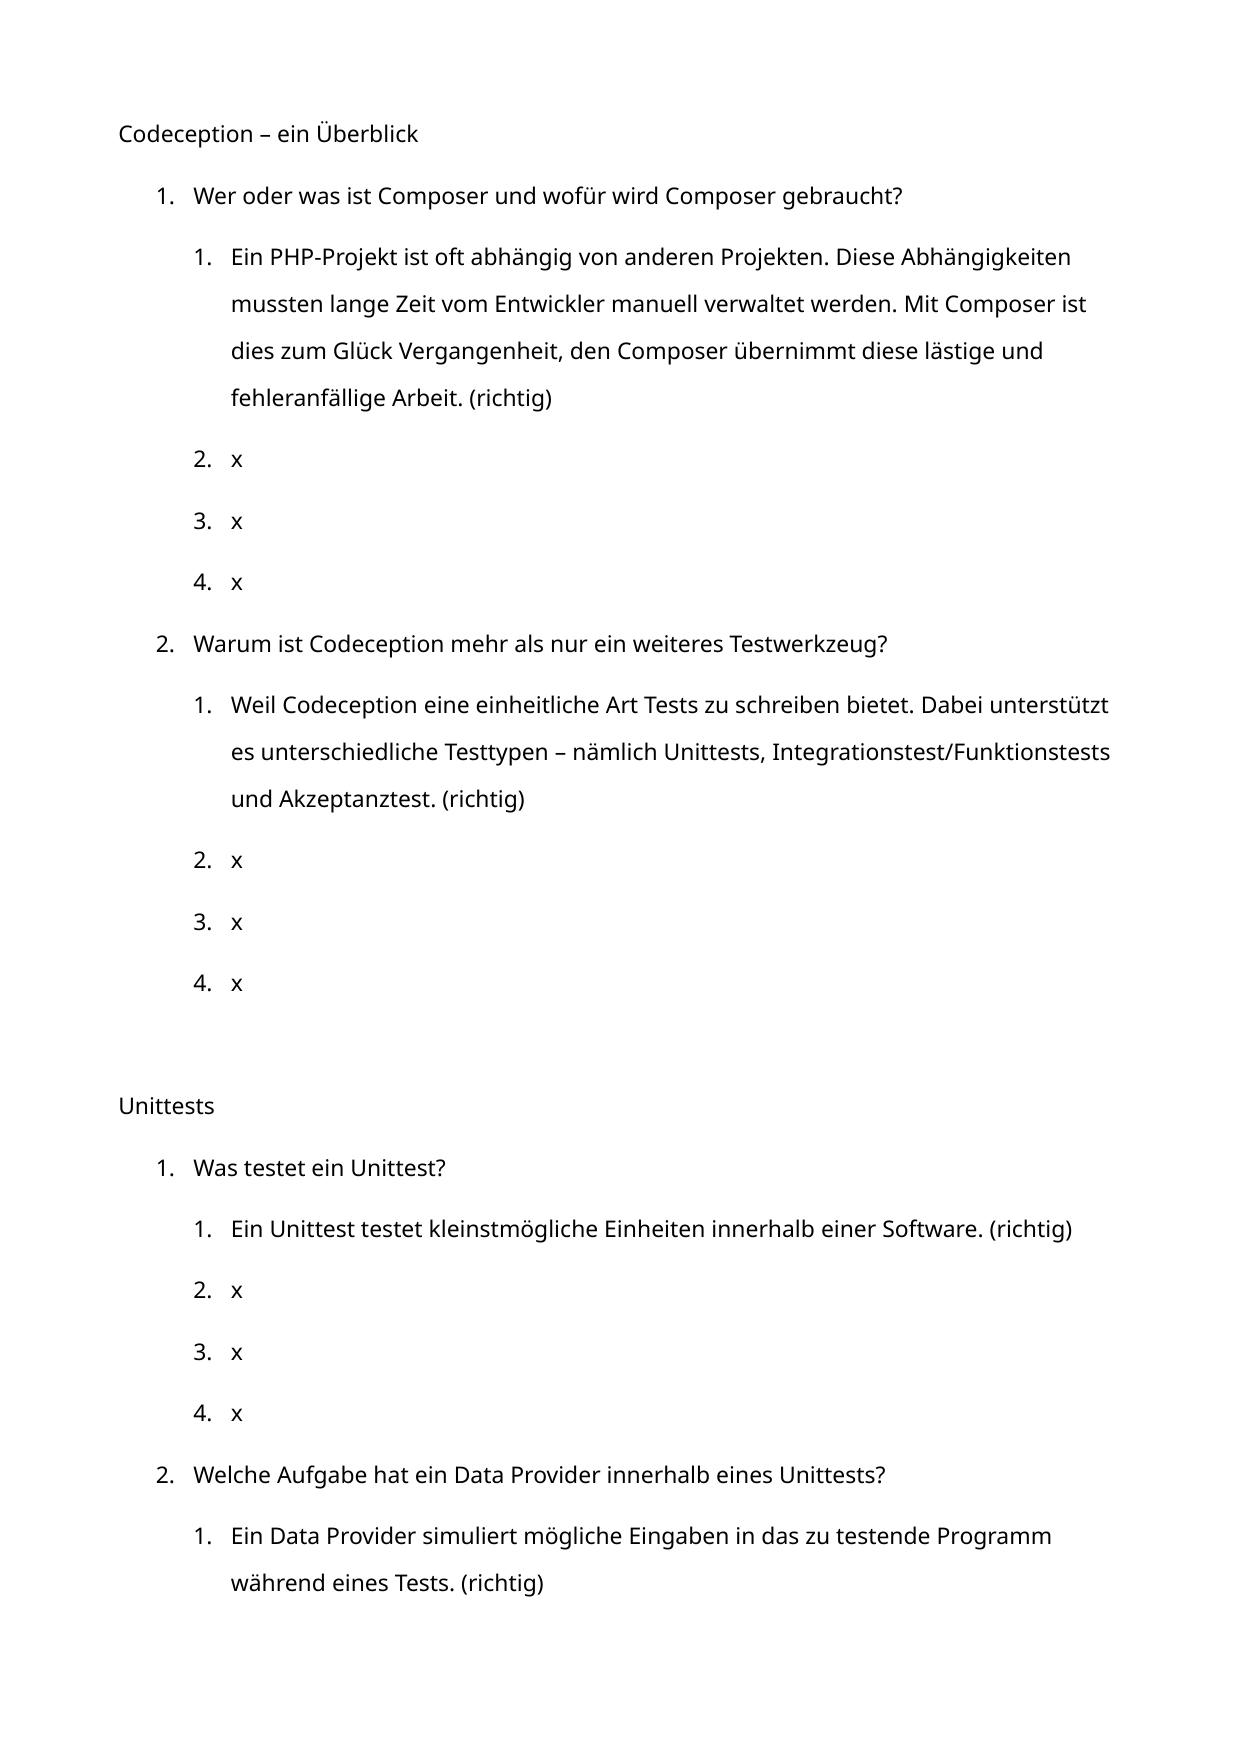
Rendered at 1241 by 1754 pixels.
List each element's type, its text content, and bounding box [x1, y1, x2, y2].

text Unittests [118, 1090, 1122, 1121]
list x [193, 1274, 1122, 1306]
list Ein PHP-Projekt ist oft abhängig von anderen Projekten. Diese Abhängigkeiten mussten lange Zeit vom Entwickler manuell verwaltet werden. Mit Composer ist dies zum Glück Vergangenheit, den Composer übernimmt diese lästige und fehleranfällige Arbeit. (richtig) [193, 241, 1122, 413]
list x [193, 443, 1122, 474]
list Was testet ein Unittest? [156, 1151, 1122, 1183]
list Ein Data Provider simuliert mögliche Eingaben in das zu testende Programm während eines Tests. (richtig) [193, 1520, 1122, 1598]
list x [193, 1336, 1122, 1367]
list x [193, 906, 1122, 937]
list x [193, 504, 1122, 536]
list x [193, 1397, 1122, 1428]
list Wer oder was ist Composer und wofür wird Composer gebraucht? [156, 179, 1122, 211]
list Ein Unittest testet kleinstmögliche Einheiten innerhalb einer Software. (richtig) [193, 1213, 1122, 1244]
list x [193, 844, 1122, 875]
text Codeception – ein Überblick [118, 118, 1122, 149]
list x [193, 967, 1122, 998]
list Weil Codeception eine einheitliche Art Tests zu schreiben bietet. Dabei unterstützt es unterschiedliche Testtypen – nämlich Unittests, Integrationstest/Funktionstests und Akzeptanztest. (richtig) [193, 689, 1122, 814]
list Welche Aufgabe hat ein Data Provider innerhalb eines Unittests? [156, 1459, 1122, 1490]
list x [193, 566, 1122, 597]
list Warum ist Codeception mehr als nur ein weiteres Testwerkzeug? [156, 627, 1122, 659]
